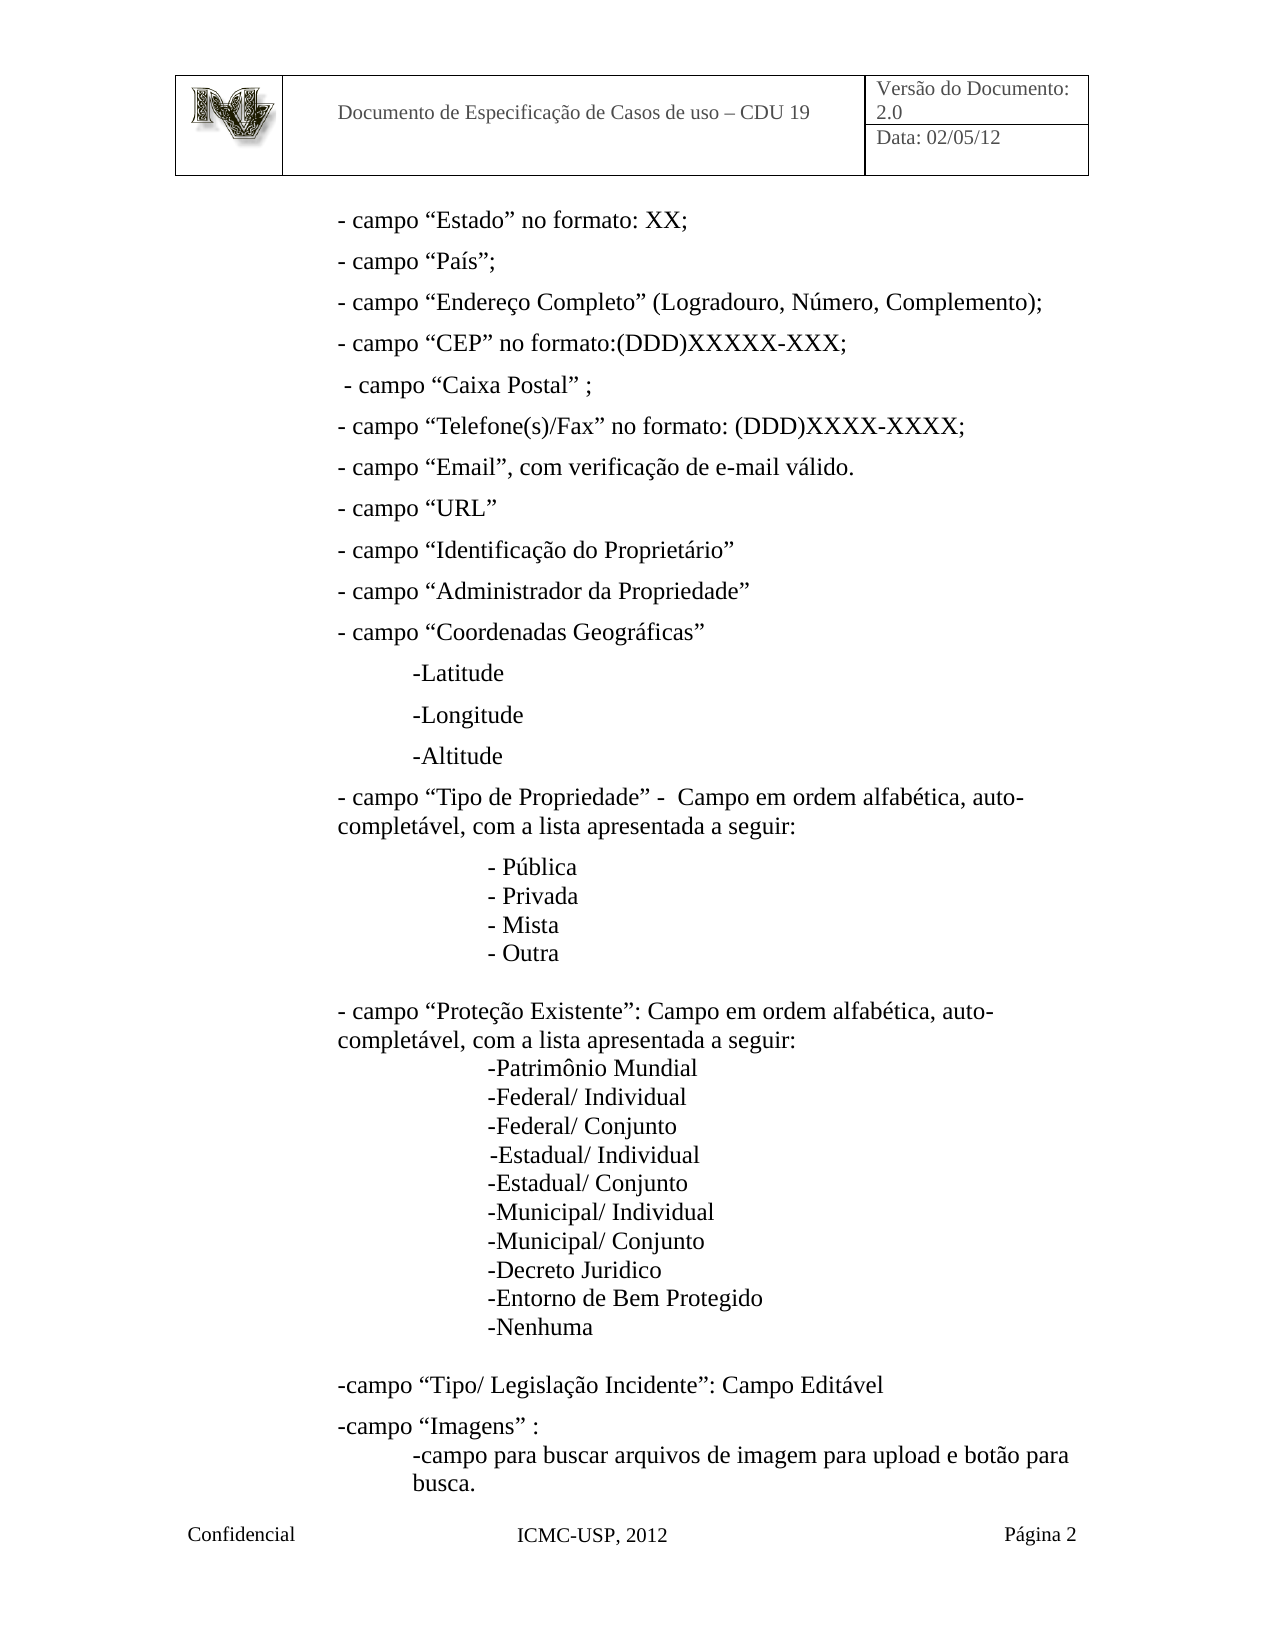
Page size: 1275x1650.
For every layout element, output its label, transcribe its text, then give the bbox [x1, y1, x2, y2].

list -Altitude [375, 741, 1087, 770]
list - Outra [300, 938, 1087, 967]
list - campo “Proteção Existente”: Campo em ordem alfabética, auto-completável, com a lista apresentada a seguir: [300, 996, 1087, 1053]
list -Federal/ Conjunto [300, 1111, 1087, 1140]
list - campo “CEP” no formato:(DDD)XXXXX-XXX; [187, 328, 1087, 357]
list - campo “Estado” no formato: XX; [187, 205, 1087, 233]
list - Pública [469, 852, 1087, 881]
list -campo “Tipo/ Legislação Incidente”: Campo Editável [300, 1370, 1087, 1398]
list -Federal/ Individual [300, 1082, 1087, 1111]
list - campo “Tipo de Propriedade” - Campo em ordem alfabética, auto- completável, com a lista apresentada a seguir: [187, 782, 1087, 840]
list -Estadual/ Conjunto [300, 1168, 1087, 1197]
list - campo “Administrador da Propriedade” [187, 576, 1087, 605]
list - campo “Coordenadas Geográficas” [300, 617, 1087, 646]
list -campo “Imagens” : [300, 1411, 1087, 1440]
list -Entorno de Bem Protegido [300, 1283, 1087, 1312]
list - Mista [300, 910, 1087, 938]
list - campo “Identificação do Proprietário” [187, 535, 1087, 563]
list -Latitude [375, 658, 1087, 687]
list - campo “Endereço Completo” (Logradouro, Número, Complemento); [187, 287, 1087, 316]
list -Longitude [375, 700, 1087, 728]
picture [186, 76, 277, 151]
list -Nenhuma [300, 1312, 1087, 1341]
list - campo “Email”, com verificação de e-mail válido. [187, 452, 1087, 481]
list -Municipal/ Individual [300, 1197, 1087, 1226]
list - campo “País”; [187, 246, 1087, 275]
list - campo “URL” [187, 493, 1087, 522]
list - campo “Telefone(s)/Fax” no formato: (DDD)XXXX-XXXX; [187, 411, 1087, 440]
list - campo “Caixa Postal” ; [187, 370, 1087, 398]
list -Patrimônio Mundial [300, 1053, 1087, 1082]
list -Municipal/ Conjunto [469, 1226, 1087, 1255]
list -Estadual/ Individual [300, 1140, 1087, 1168]
list - Privada [300, 881, 1087, 910]
list -Decreto Juridico [300, 1255, 1087, 1283]
list -campo para buscar arquivos de imagem para upload e botão para busca. [300, 1440, 1087, 1497]
